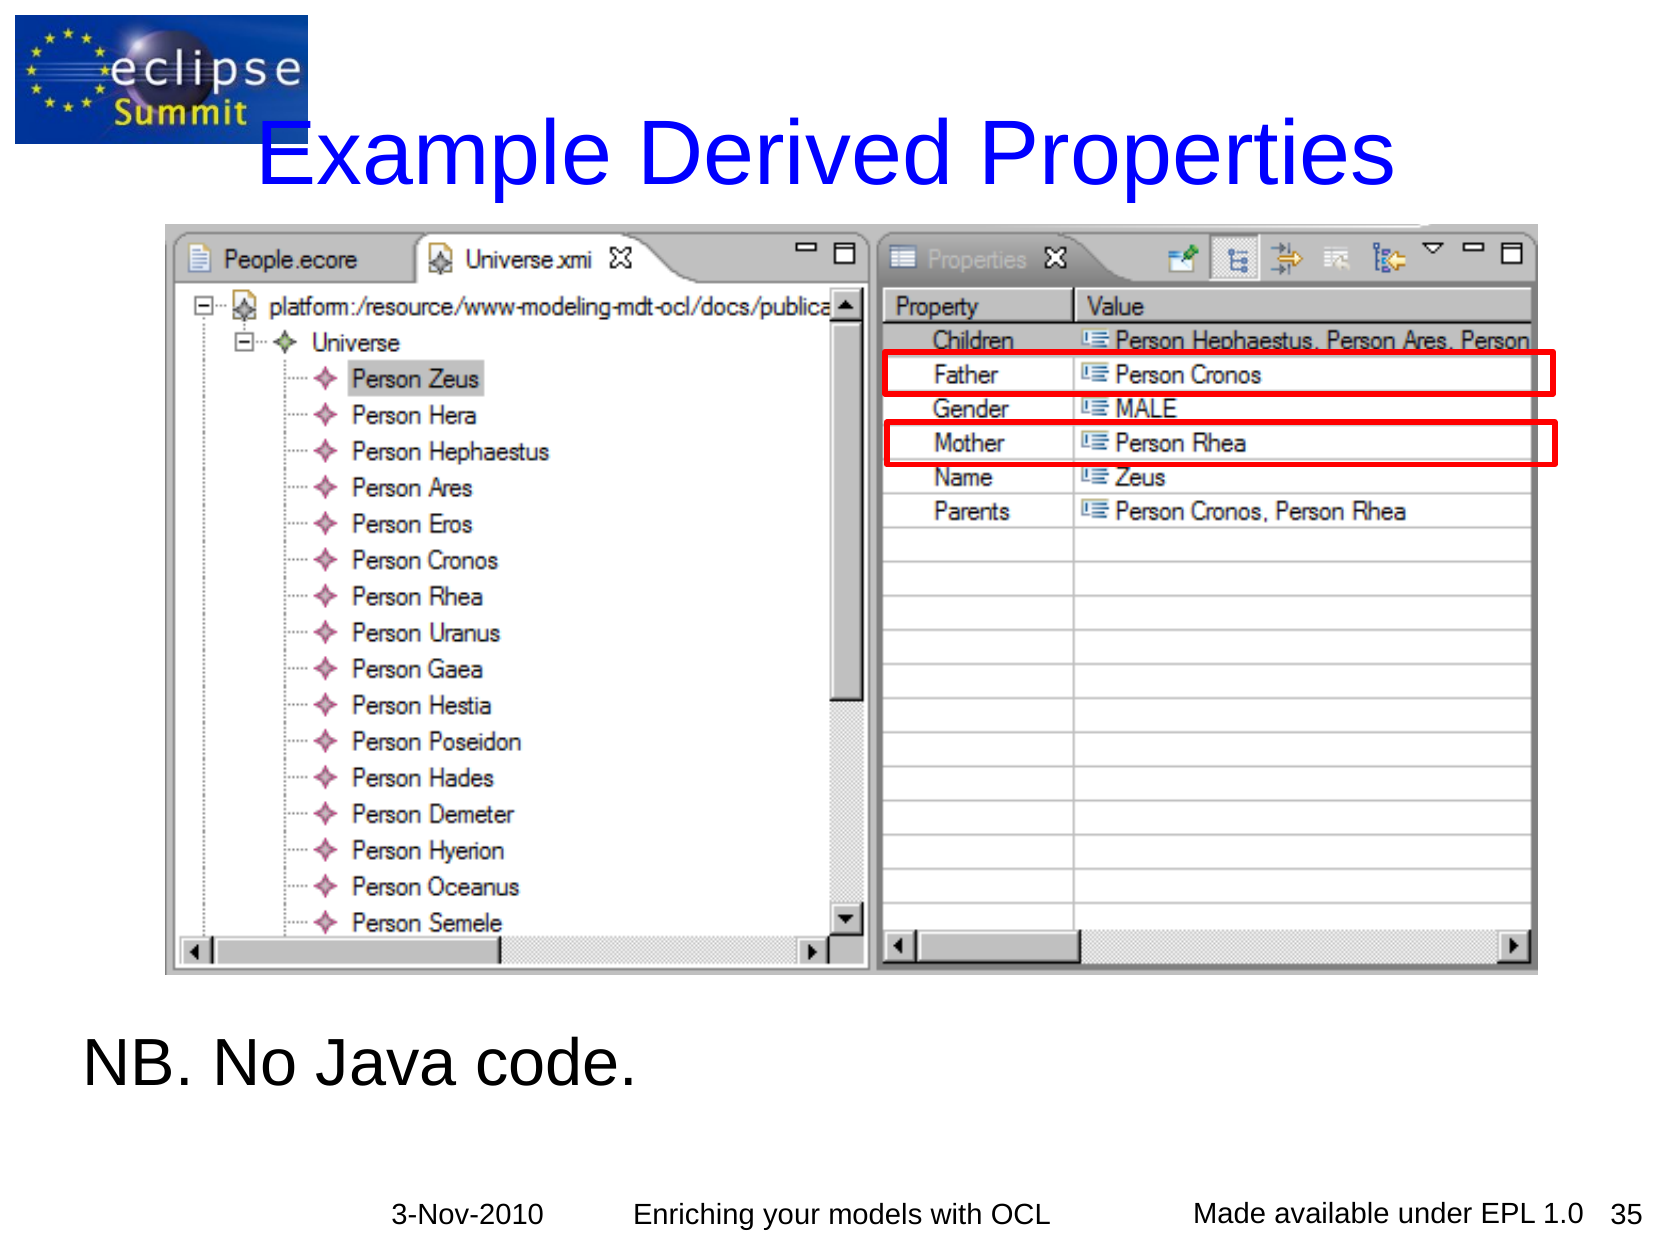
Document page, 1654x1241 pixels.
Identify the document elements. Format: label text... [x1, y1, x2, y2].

picture [888, 355, 1538, 391]
list NB. No Java code. [82, 1024, 1571, 1100]
picture [15, 15, 308, 144]
title Example Derived Properties [82, 56, 1571, 250]
picture [165, 224, 1538, 976]
picture [890, 425, 1538, 462]
